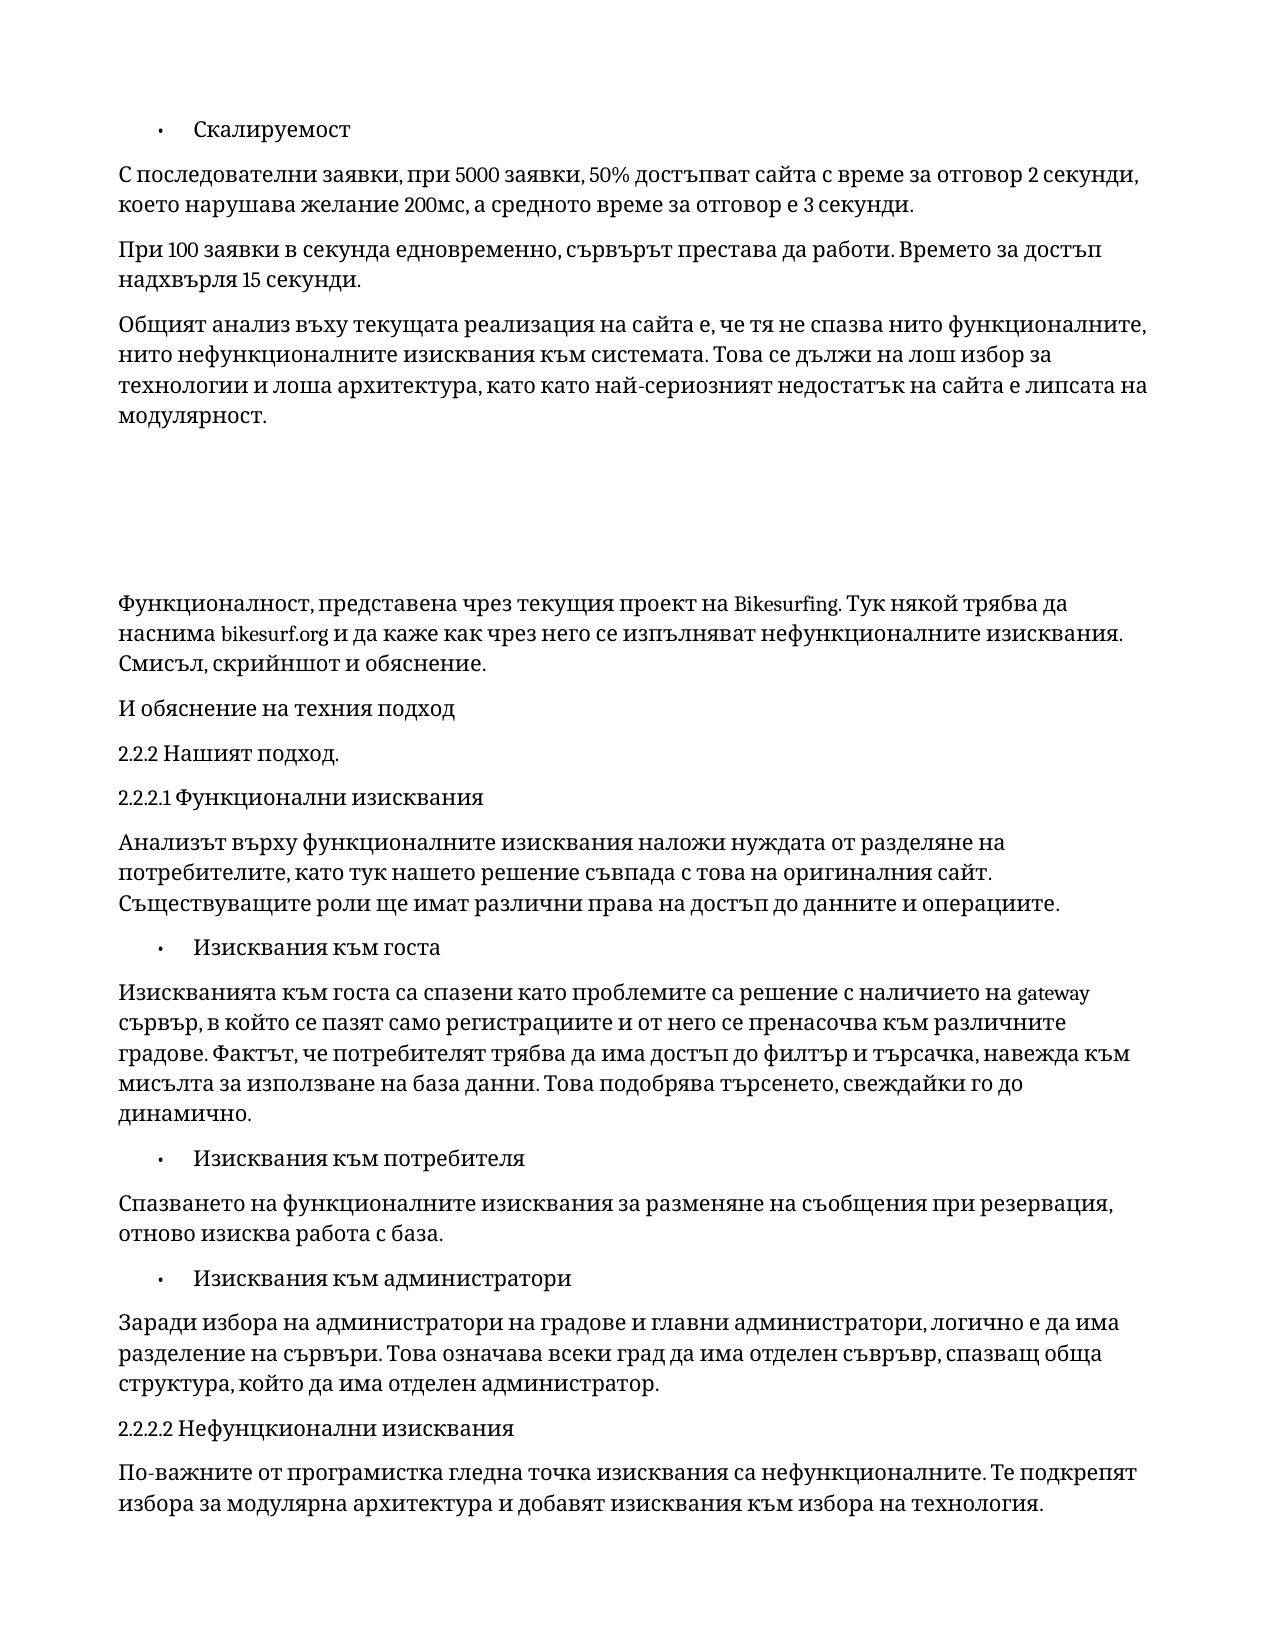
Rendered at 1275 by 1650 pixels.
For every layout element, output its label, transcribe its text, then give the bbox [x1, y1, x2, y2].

list Изисквания към госта [156, 936, 1157, 961]
text Спазването на функционалните изисквания за разменяне на съобщения при резервация, отново изисква работа с база. [118, 1191, 1157, 1247]
text Функционалност, представена чрез текущия проект на Bikesurfing. Тук някой трябва да наснима bikesurf.org и да каже как чрез него се изпълняват нефункционалните изисквания. Смисъл, скрийншот и обяснение. [118, 591, 1157, 677]
text Изискванията към госта са спазени като проблемите са решение с наличието на gateway сървър, в който се пазят само регистрациите и от него се пренасочва към различните градове. Фактът, че потребителят трябва да има достъп до филтър и търсачка, навежда към мисълта за използване на база данни. Това подобрява търсенето, свеждайки го до динамично. [118, 981, 1157, 1127]
text По-важните от програмистка гледна точка изисквания са нефункционалните. Те подкрепят избора за модулярна архитектура и добавят изисквания към избора на технология. [118, 1461, 1157, 1516]
list Скалируемост [156, 118, 1157, 143]
text Заради избора на администратори на градове и главни администратори, логично е да има разделение на сървъри. Това означава всеки град да има отделен съвръвр, спазващ обща структура, който да има отделен администратор. [118, 1311, 1157, 1397]
text С последователни заявки, при 5000 заявки, 50% достъпват сайта с време за отговор 2 секунди, което нарушава желание 200мс, а средното време за отговор е 3 секунди. [118, 163, 1157, 218]
text При 100 заявки в секунда едновременно, сървърът престава да работи. Времето за достъп надхвърля 15 секунди. [118, 238, 1157, 293]
text 2.2.2 Нашият подход. [118, 741, 1157, 766]
text И обяснение на техния подход [118, 696, 1157, 722]
list Изисквания към потребителя [156, 1146, 1157, 1172]
text 2.2.2.2 Нефунцкионални изисквания [118, 1416, 1157, 1441]
text Общият анализ въху текущата реализация на сайта е, че тя не спазва нито функционалните, нито нефункционалните изисквания към системата. Това се дължи на лош избор за технологии и лоша архитектура, като като най-сериозният недостатък на сайта е липсата на модулярност. [118, 313, 1157, 429]
text 2.2.2.1 Функционални изисквания [118, 786, 1157, 811]
text Анализът върху функционалните изисквания наложи нуждата от разделяне на потребителите, като тук нашето решение съвпада с това на оригиналния сайт. Съществуващите роли ще имат различни права на достъп до данните и операциите. [118, 831, 1157, 916]
list Изисквания към администратори [156, 1266, 1157, 1291]
